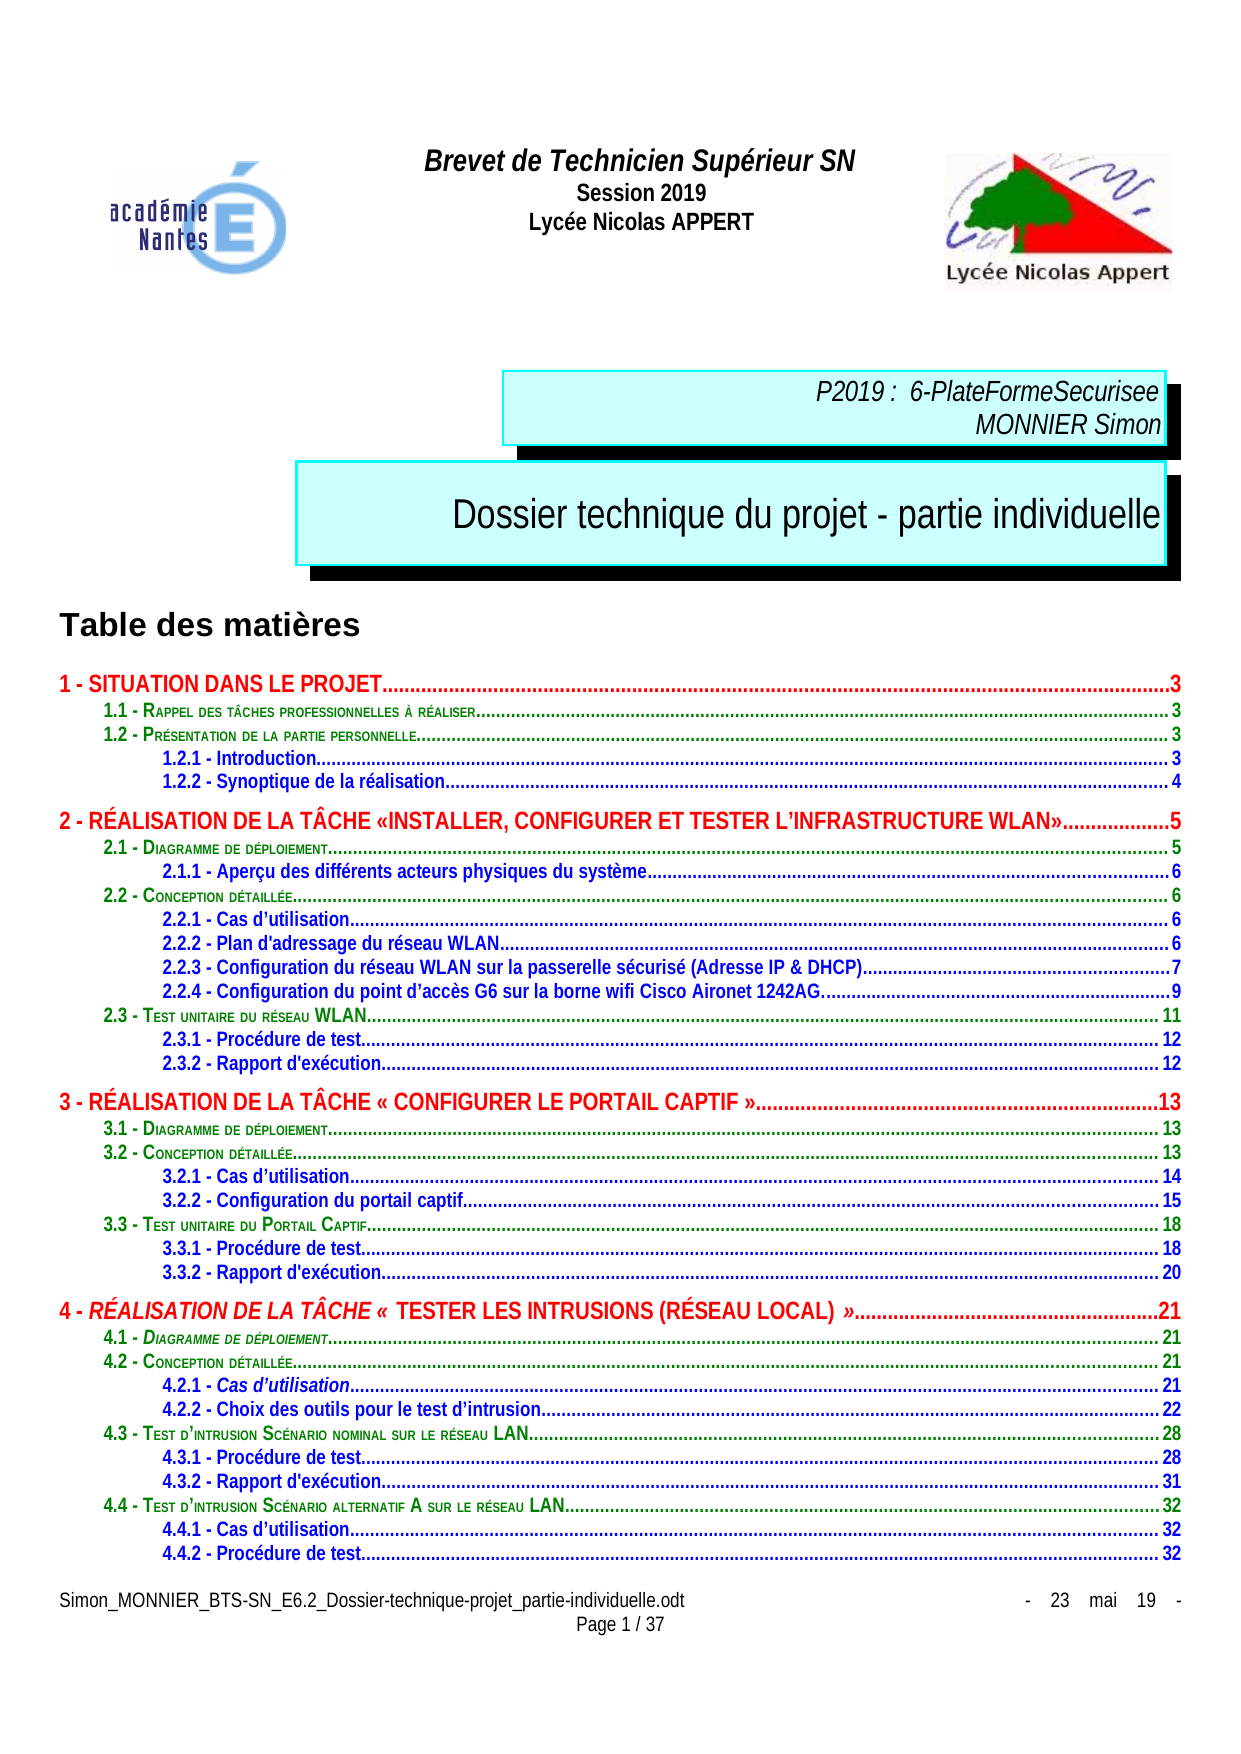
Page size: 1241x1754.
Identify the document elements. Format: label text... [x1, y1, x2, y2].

text 2.2.4 - Configuration du point d’accès G6 sur la borne wifi Cisco Aironet 1242AG. 9 [162, 978, 1181, 1002]
picture [110, 161, 287, 275]
text 4.4 - Test d’intrusion Scénario alternatif A sur le réseau LAN 32 [103, 1493, 1181, 1517]
text 4.2 - Conception détaillée 21 [103, 1349, 1181, 1373]
text 3.3.2 - Rapport d'exécution 20 [162, 1259, 1181, 1283]
text 2.3.2 - Rapport d'exécution 12 [162, 1050, 1181, 1074]
text 4.4.1 - Cas d’utilisation 32 [162, 1517, 1181, 1541]
text 2.3 - Test unitaire du réseau WLAN 11 [103, 1002, 1181, 1026]
text 3.2.1 - Cas d’utilisation 14 [162, 1164, 1181, 1188]
text 1.2.1 - Introduction 3 [162, 745, 1181, 769]
text 3 - Réalisation de la tâche « Configurer le portail captif » 13 [59, 1087, 1181, 1116]
text 1.2.2 - Synoptique de la réalisation 4 [162, 769, 1181, 793]
text 2.1.1 - Aperçu des différents acteurs physiques du système 6 [162, 859, 1181, 883]
text 2.3.1 - Procédure de test 12 [162, 1026, 1181, 1050]
text 4.3.2 - Rapport d'exécution 31 [162, 1469, 1181, 1493]
text 3.3.1 - Procédure de test 18 [162, 1236, 1181, 1259]
text P2019 : 6-PlateFormeSecurisee [504, 372, 1164, 402]
text 2.1 - Diagramme de déploiement 5 [103, 835, 1181, 859]
text 1.2 - Présentation de la partie personnelle 3 [103, 721, 1181, 745]
subtitle Table des matières [59, 606, 1181, 643]
text 4.1 - Diagramme de déploiement 21 [103, 1325, 1181, 1349]
text 1.1 - Rappel des tâches professionnelles à réaliser 3 [103, 697, 1181, 721]
text 1 - Situation dans le projet 3 [59, 668, 1181, 697]
text 3.3 - Test unitaire du Portail Captif 18 [103, 1212, 1181, 1236]
text 4.3 - Test d’intrusion Scénario nominal sur le réseau LAN 28 [103, 1421, 1181, 1445]
text 2.2.2 - Plan d'adressage du réseau WLAN 6 [162, 931, 1181, 954]
text 4.3.1 - Procédure de test 28 [162, 1445, 1181, 1469]
text 2 - Réalisation de la tâche «Installer, configurer et tester l’infrastructure WLAN» 5 [59, 806, 1181, 835]
text 2.2 - Conception détaillée 6 [103, 883, 1181, 907]
text 4.2.2 - Choix des outils pour le test d’intrusion 22 [162, 1397, 1181, 1421]
picture [944, 153, 1173, 292]
text 3.1 - Diagramme de déploiement 13 [103, 1116, 1181, 1140]
text MONNIER Simon [504, 402, 1164, 444]
text Dossier technique du projet - partie individuelle [298, 484, 1164, 532]
text 2.2.3 - Configuration du réseau WLAN sur la passerelle sécurisé (Adresse IP & DHCP) 7 [162, 954, 1181, 978]
text 4.2.1 - Cas d’utilisation 21 [162, 1373, 1181, 1397]
text 4 - Réalisation de la tâche « Tester les intrusions (Réseau local) » 21 [59, 1296, 1181, 1325]
text 3.2 - Conception détaillée 13 [103, 1140, 1181, 1164]
text 2.2.1 - Cas d’utilisation 6 [162, 907, 1181, 931]
text 3.2.2 - Configuration du portail captif 15 [162, 1188, 1181, 1212]
text 4.4.2 - Procédure de test 32 [162, 1541, 1181, 1564]
